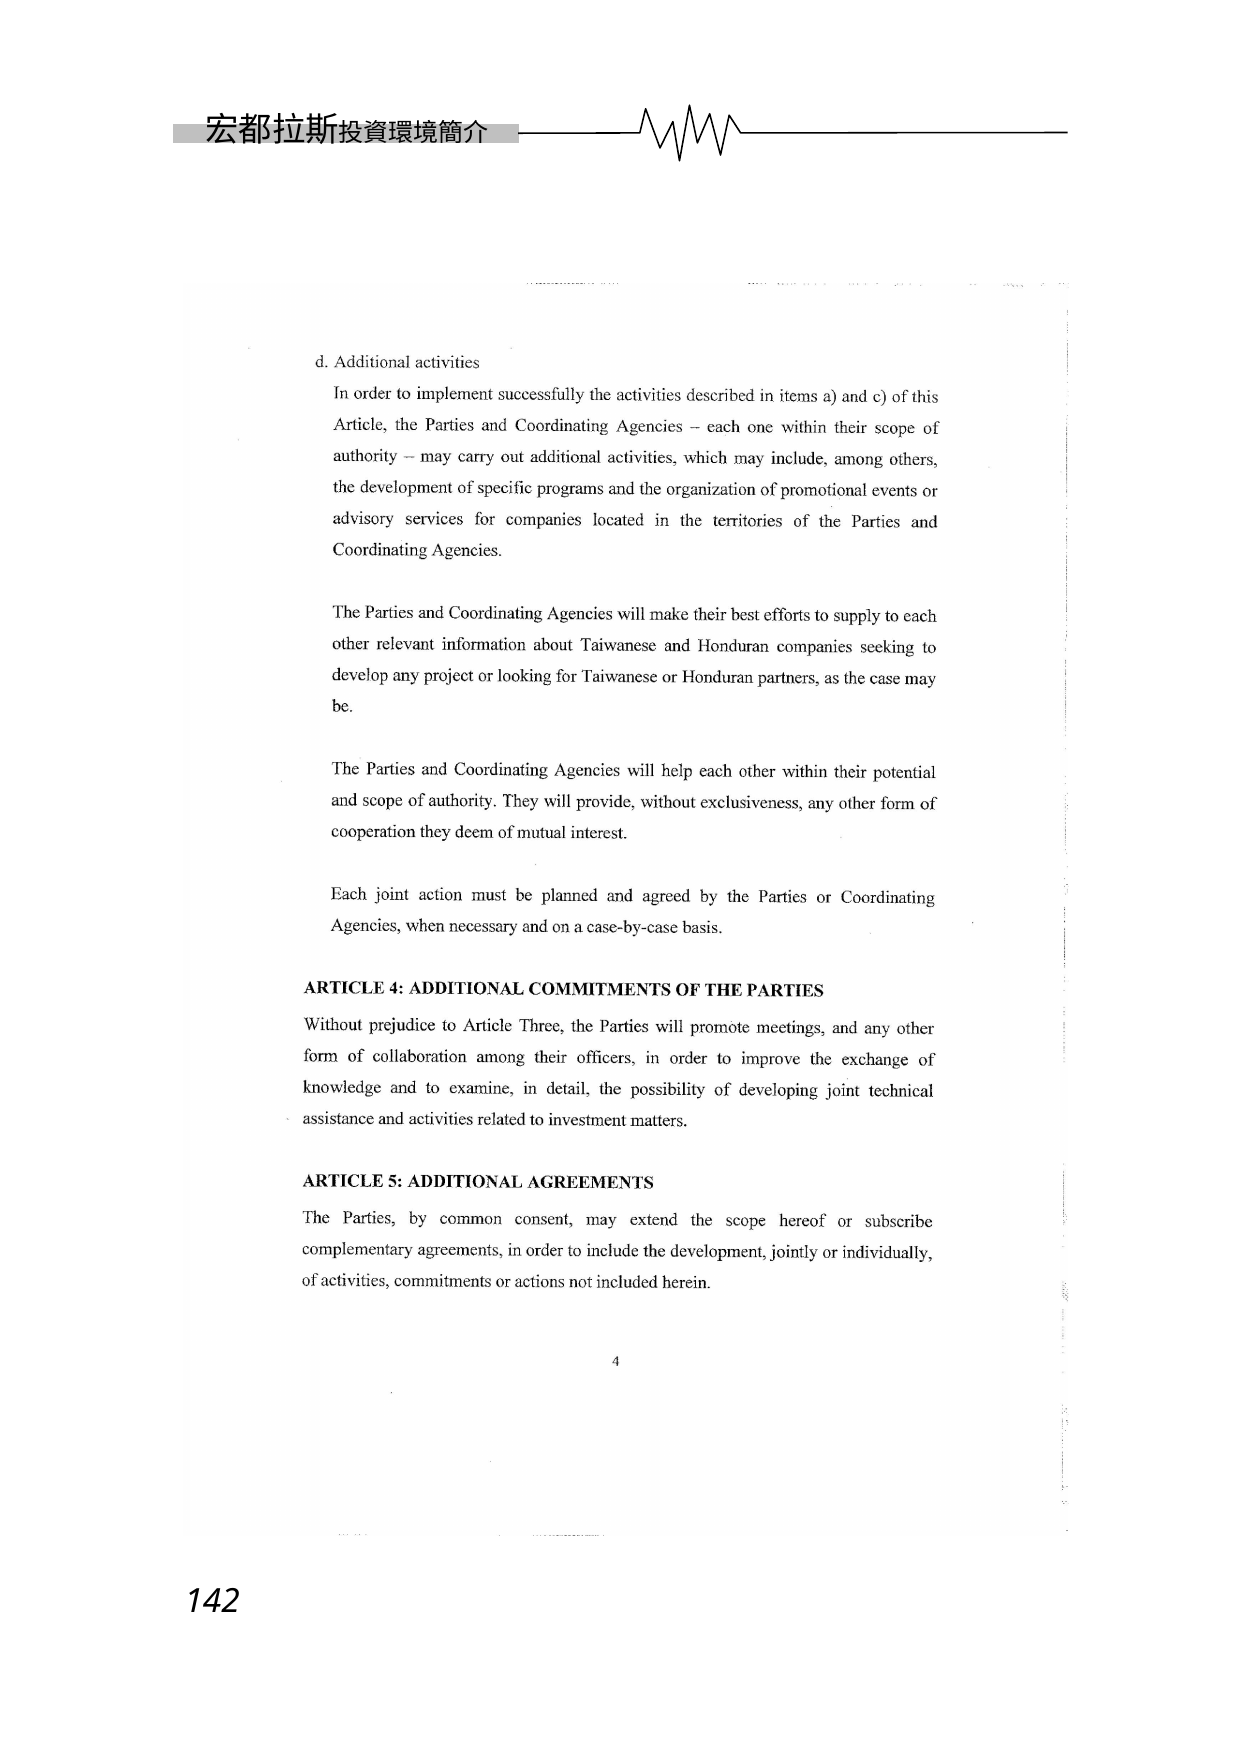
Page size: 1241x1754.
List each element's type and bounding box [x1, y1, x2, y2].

picture [182, 283, 1069, 1536]
